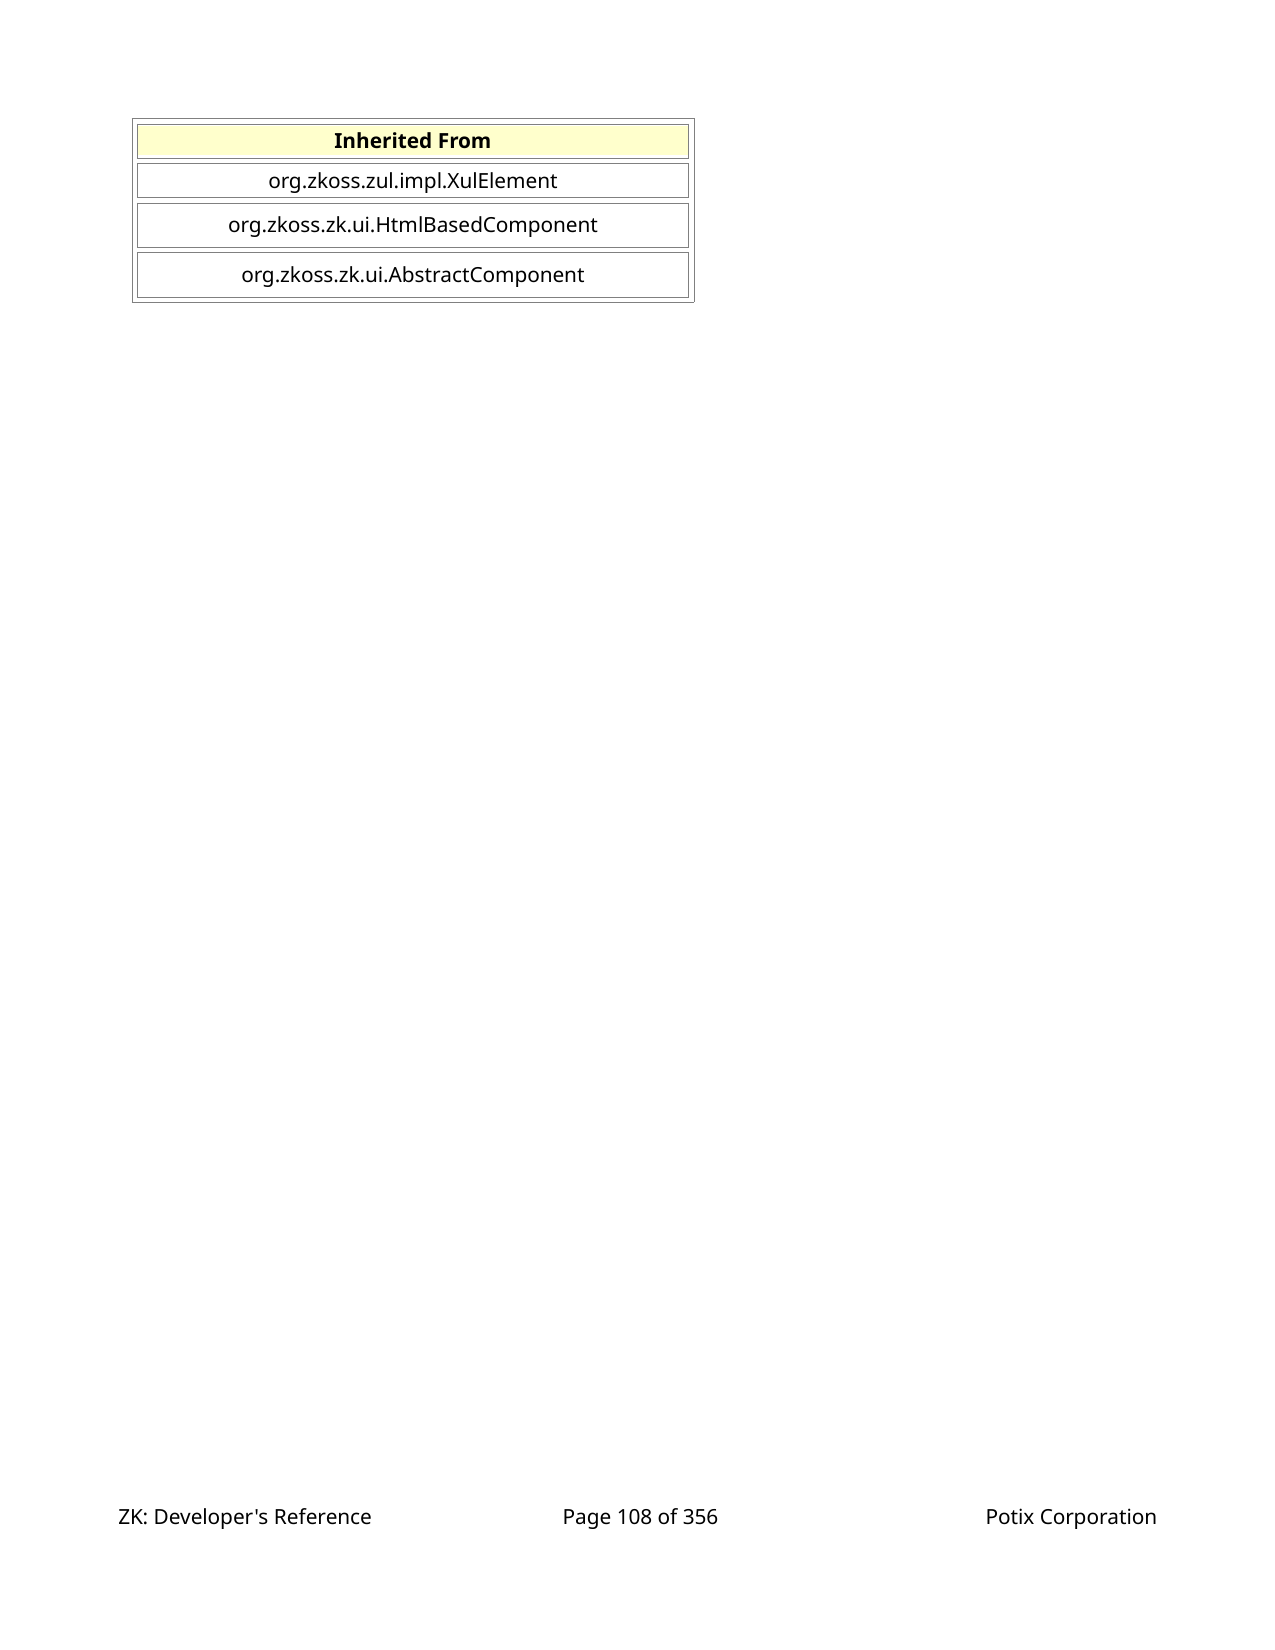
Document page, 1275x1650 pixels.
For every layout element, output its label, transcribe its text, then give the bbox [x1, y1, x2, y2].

table_cell org.zkoss.zk.ui.HtmlBasedComponent [134, 197, 691, 247]
table_cell org.zkoss.zk.ui.AbstractComponent [134, 247, 691, 297]
table_header Inherited From [134, 119, 691, 158]
table_cell org.zkoss.zul.impl.XulElement [134, 158, 691, 197]
